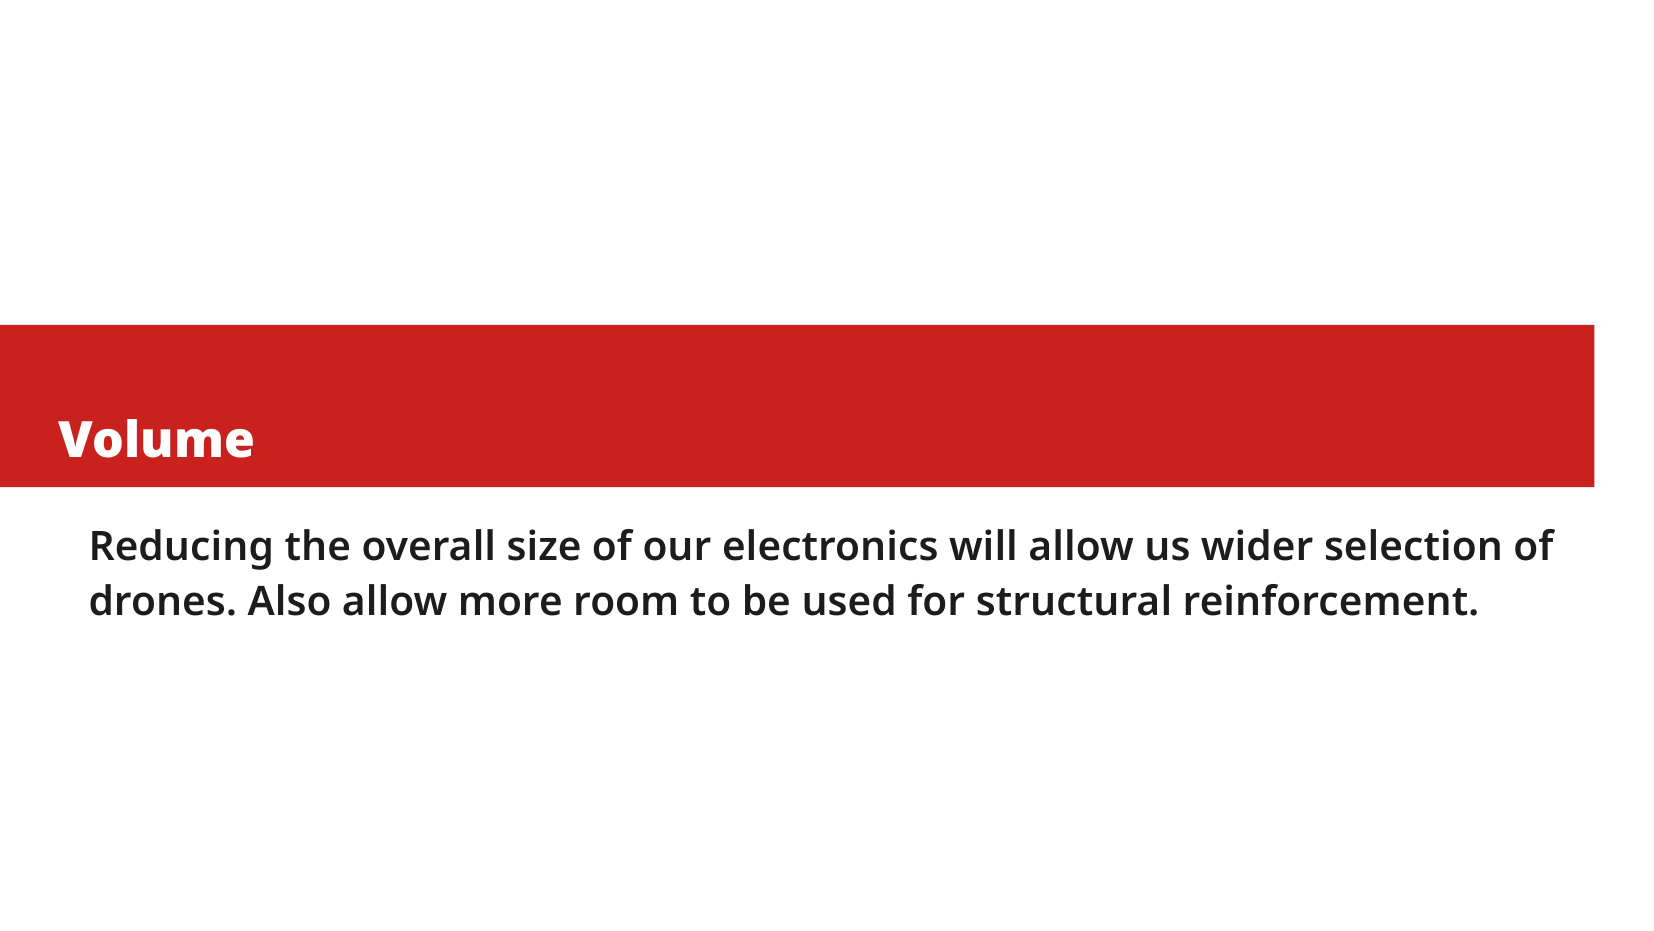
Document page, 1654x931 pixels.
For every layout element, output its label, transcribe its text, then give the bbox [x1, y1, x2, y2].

list Reducing the overall size of our electronics will allow us wider selection of drones. Also allow more room to be used for structural reinforcement. [88, 516, 1565, 827]
title Volume [59, 354, 1565, 473]
